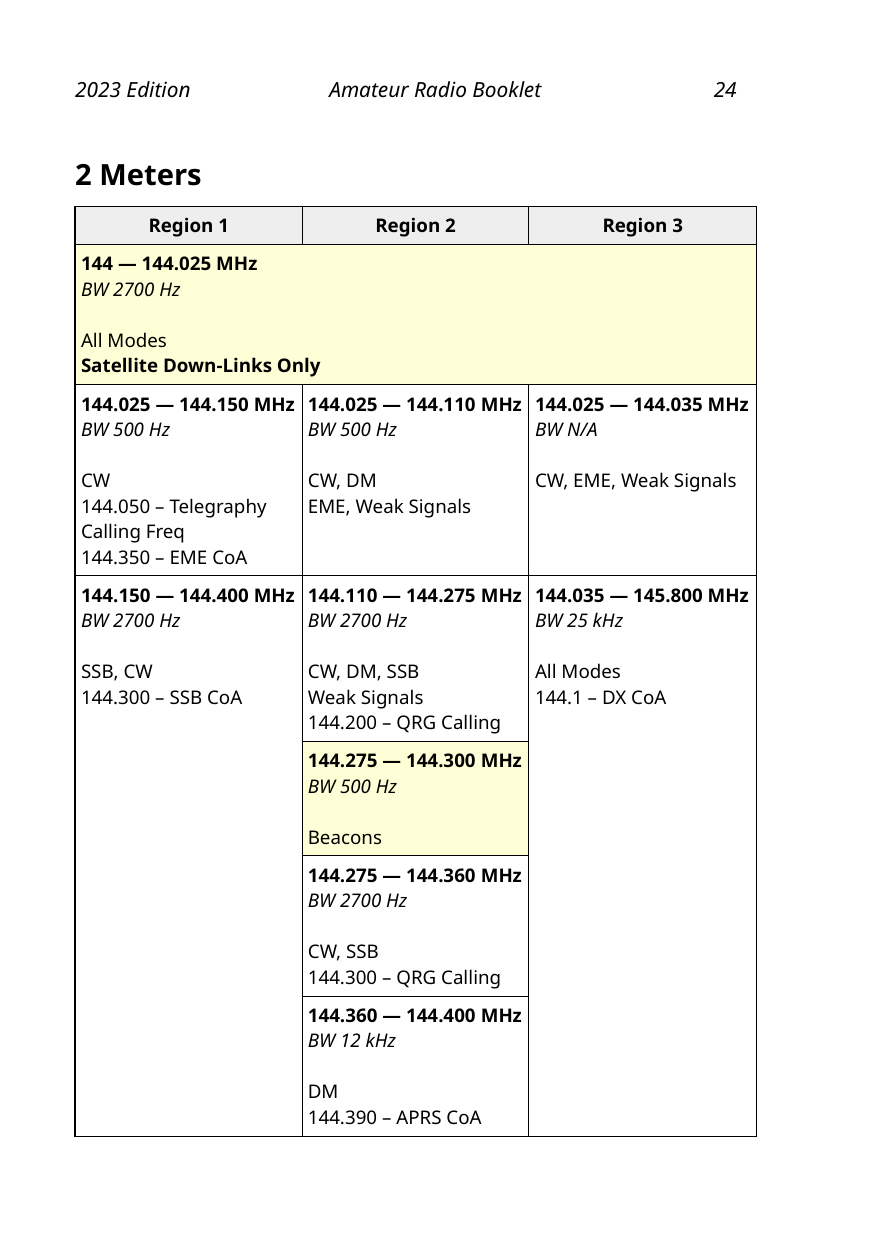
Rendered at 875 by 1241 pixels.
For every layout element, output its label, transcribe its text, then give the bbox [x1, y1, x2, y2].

table_header Region 3 [529, 207, 756, 244]
table_cell 144.275 — 144.360 MHz BW 2700 Hz CW, SSB 144.300 – QRG Calling [303, 856, 528, 996]
table_cell 144.025 — 144.110 MHz BW 500 Hz CW, DM EME, Weak Signals [303, 385, 528, 575]
table_header Region 2 [303, 207, 528, 244]
table_cell 144 — 144.025 MHz BW 2700 Hz All Modes Satellite Down-Links Only [76, 245, 756, 384]
table_header Region 1 [76, 207, 302, 244]
table_cell 144.025 — 144.150 MHz BW 500 Hz CW 144.050 – Telegraphy Calling Freq 144.350 – EME CoA [76, 385, 302, 575]
table_cell 144.035 — 145.800 MHz BW 25 kHz All Modes 144.1 – DX CoA [529, 576, 756, 1136]
table_cell 144.275 — 144.300 MHz BW 500 Hz Beacons [303, 742, 528, 855]
table_cell 144.110 — 144.275 MHz BW 2700 Hz CW, DM, SSB Weak Signals 144.200 – QRG Calling [303, 576, 528, 741]
table_cell 144.360 — 144.400 MHz BW 12 kHz DM 144.390 – APRS CoA [303, 997, 528, 1136]
subtitle 2 Meters [75, 154, 756, 193]
table_cell 144.025 — 144.035 MHz BW N/A CW, EME, Weak Signals [529, 385, 756, 575]
table_cell 144.150 — 144.400 MHz BW 2700 Hz SSB, CW 144.300 – SSB CoA [76, 576, 302, 1136]
